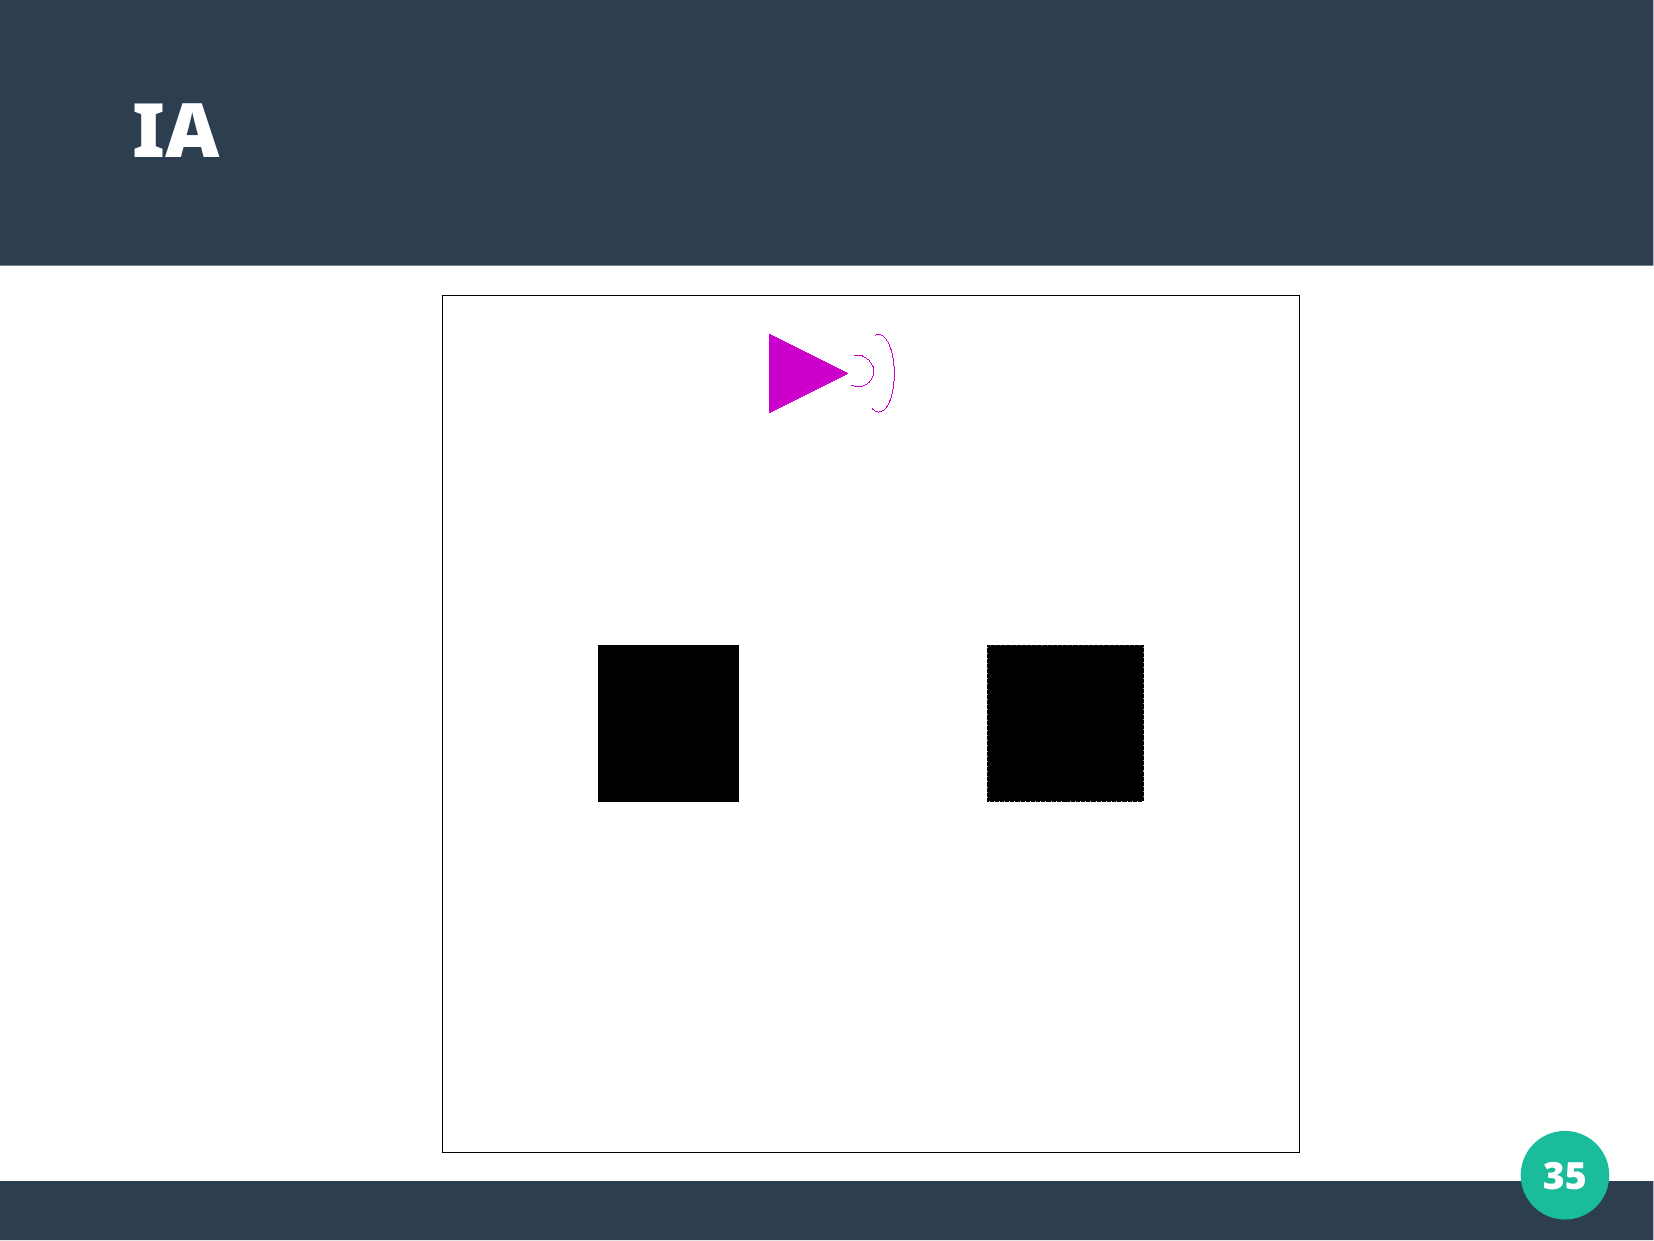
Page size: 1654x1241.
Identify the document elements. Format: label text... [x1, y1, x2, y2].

title IA [59, 49, 1595, 207]
text_box [442, 295, 1300, 1153]
